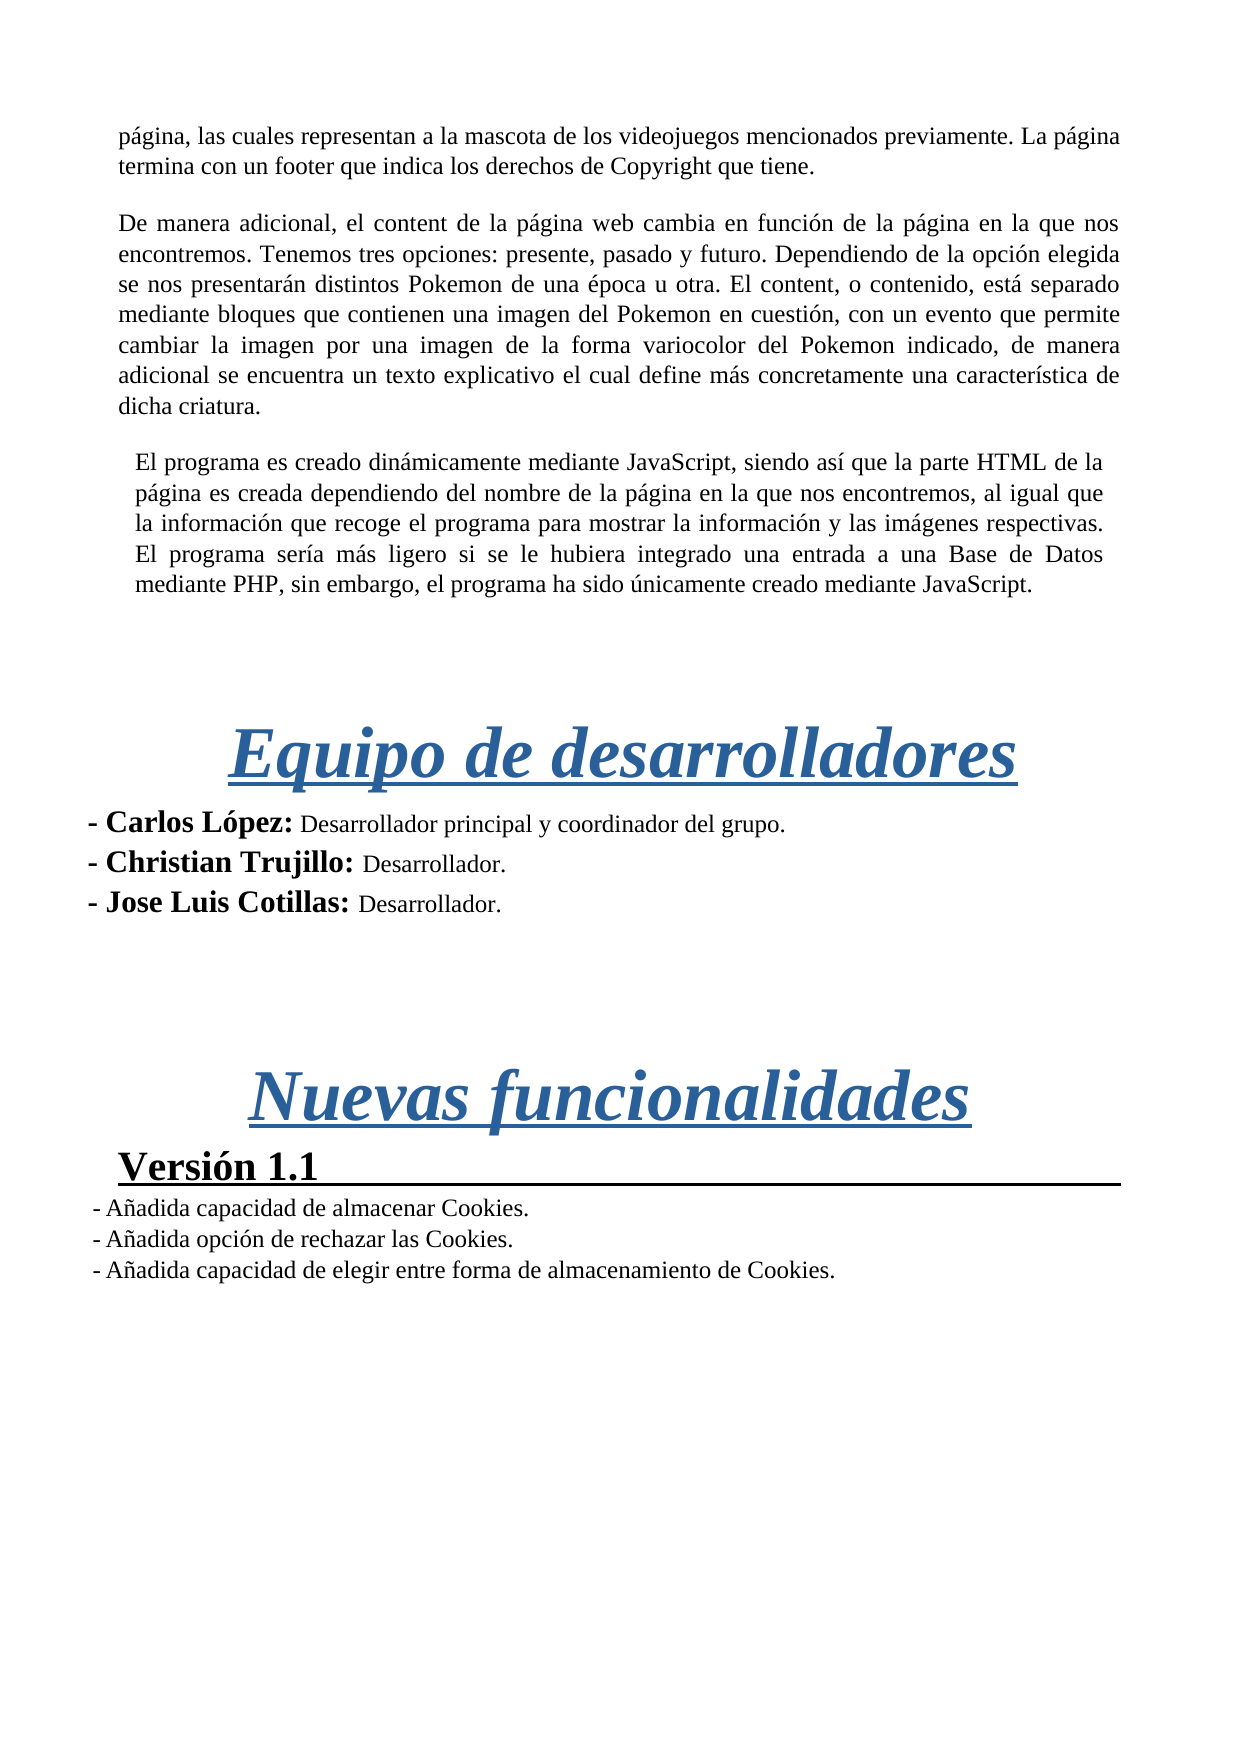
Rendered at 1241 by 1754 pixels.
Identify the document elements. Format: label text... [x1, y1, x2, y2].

text página, las cuales representan a la mascota de los videojuegos mencionados previamente. La página termina con un footer que indica los derechos de Copyright que tiene. [118, 121, 1121, 180]
subtitle Versión 1.1 [118, 1142, 1121, 1183]
list Jose Luis Cotillas: Desarrollador. [87, 884, 1121, 919]
text Equipo de desarrolladores [135, 709, 1105, 793]
subtitle [118, 1186, 1121, 1190]
list Añadida capacidad de almacenar Cookies. [92, 1193, 1121, 1222]
text De manera adicional, el content de la página web cambia en función de la página en la que nos encontremos. Tenemos tres opciones: presente, pasado y futuro. Dependiendo de la opción elegida se nos presentarán distintos Pokemon de una época u otra. El content, o contenido, está separado mediante bloques que contienen una imagen del Pokemon en cuestión, con un evento que permite cambiar la imagen por una imagen de la forma variocolor del Pokemon indicado, de manera adicional se encuentra un texto explicativo el cual define más concretamente una característica de dicha criatura. [118, 208, 1121, 419]
text El programa es creado dinámicamente mediante JavaScript, siendo así que la parte HTML de la página es creada dependiendo del nombre de la página en la que nos encontremos, al igual que la información que recoge el programa para mostrar la información y las imágenes respectivas. El programa sería más ligero si se le hubiera integrado una entrada a una Base de Datos mediante PHP, sin embargo, el programa ha sido únicamente creado mediante JavaScript. [135, 447, 1105, 598]
list Añadida opción de rechazar las Cookies. [92, 1224, 1121, 1253]
subtitle Nuevas funcionalidades [105, 1052, 1121, 1136]
list Christian Trujillo: Desarrollador. [87, 843, 1121, 879]
list Añadida capacidad de elegir entre forma de almacenamiento de Cookies. [92, 1255, 1121, 1284]
list Carlos López: Desarrollador principal y coordinador del grupo. [87, 803, 1121, 839]
